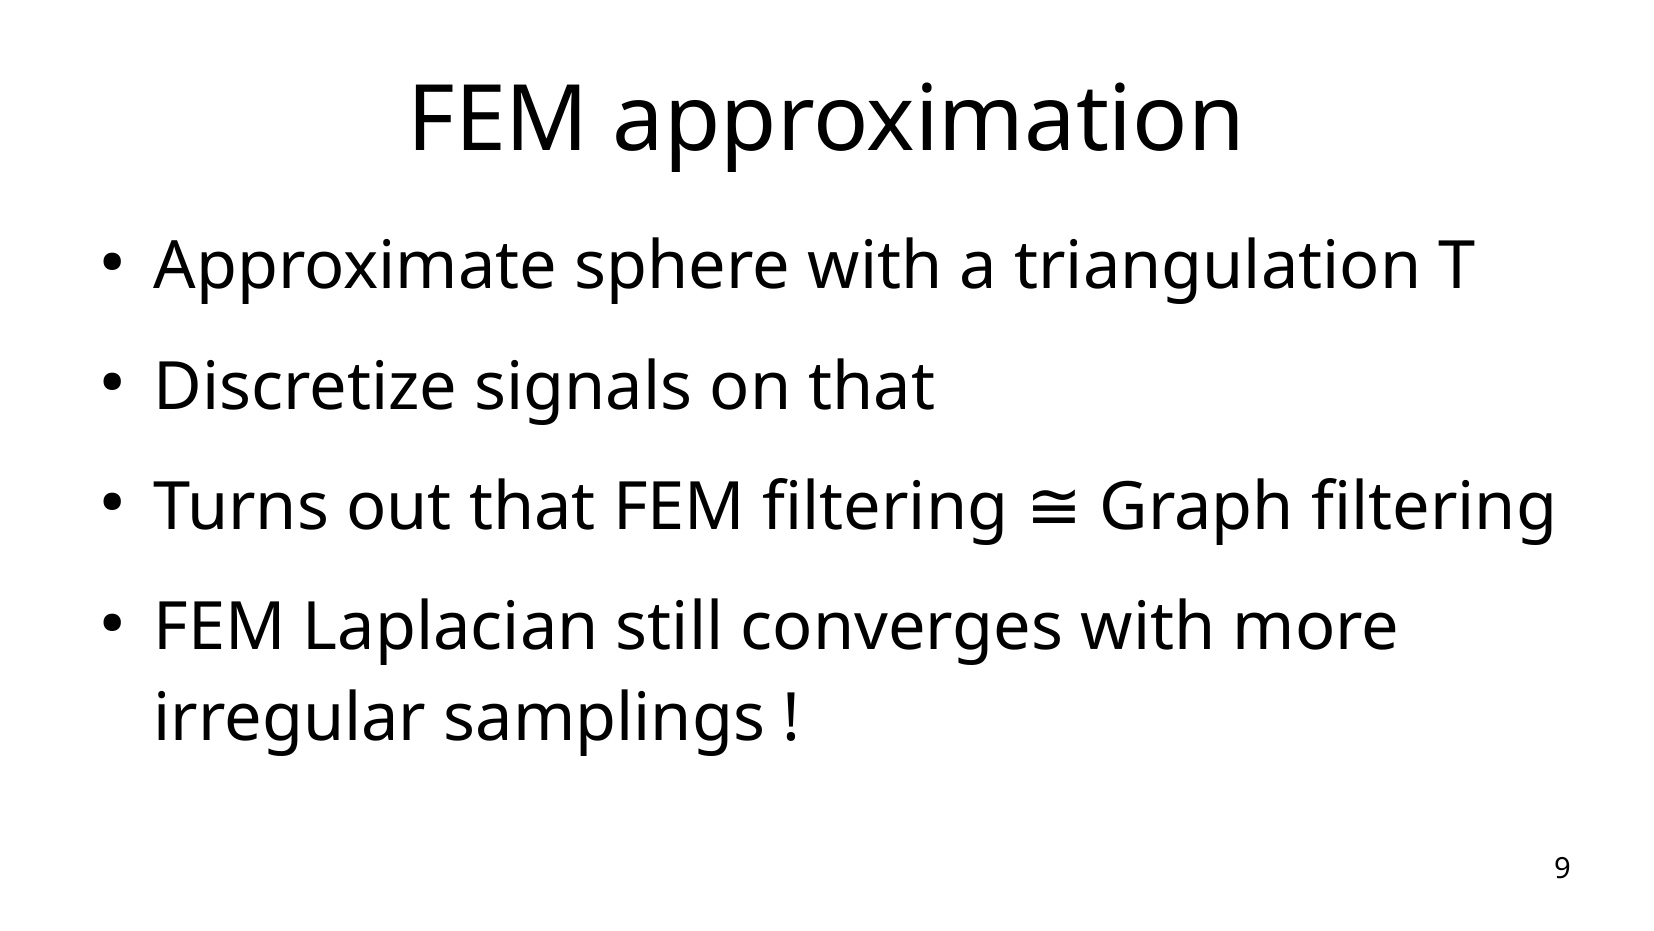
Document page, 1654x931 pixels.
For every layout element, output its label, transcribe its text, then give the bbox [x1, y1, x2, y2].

list Approximate sphere with a triangulation T Discretize signals on that Turns out that FEM filtering ≅ Graph filtering FEM Laplacian still converges with more irregular samplings ! [82, 217, 1571, 931]
title FEM approximation [82, 37, 1571, 193]
chart [677, 679, 689, 708]
